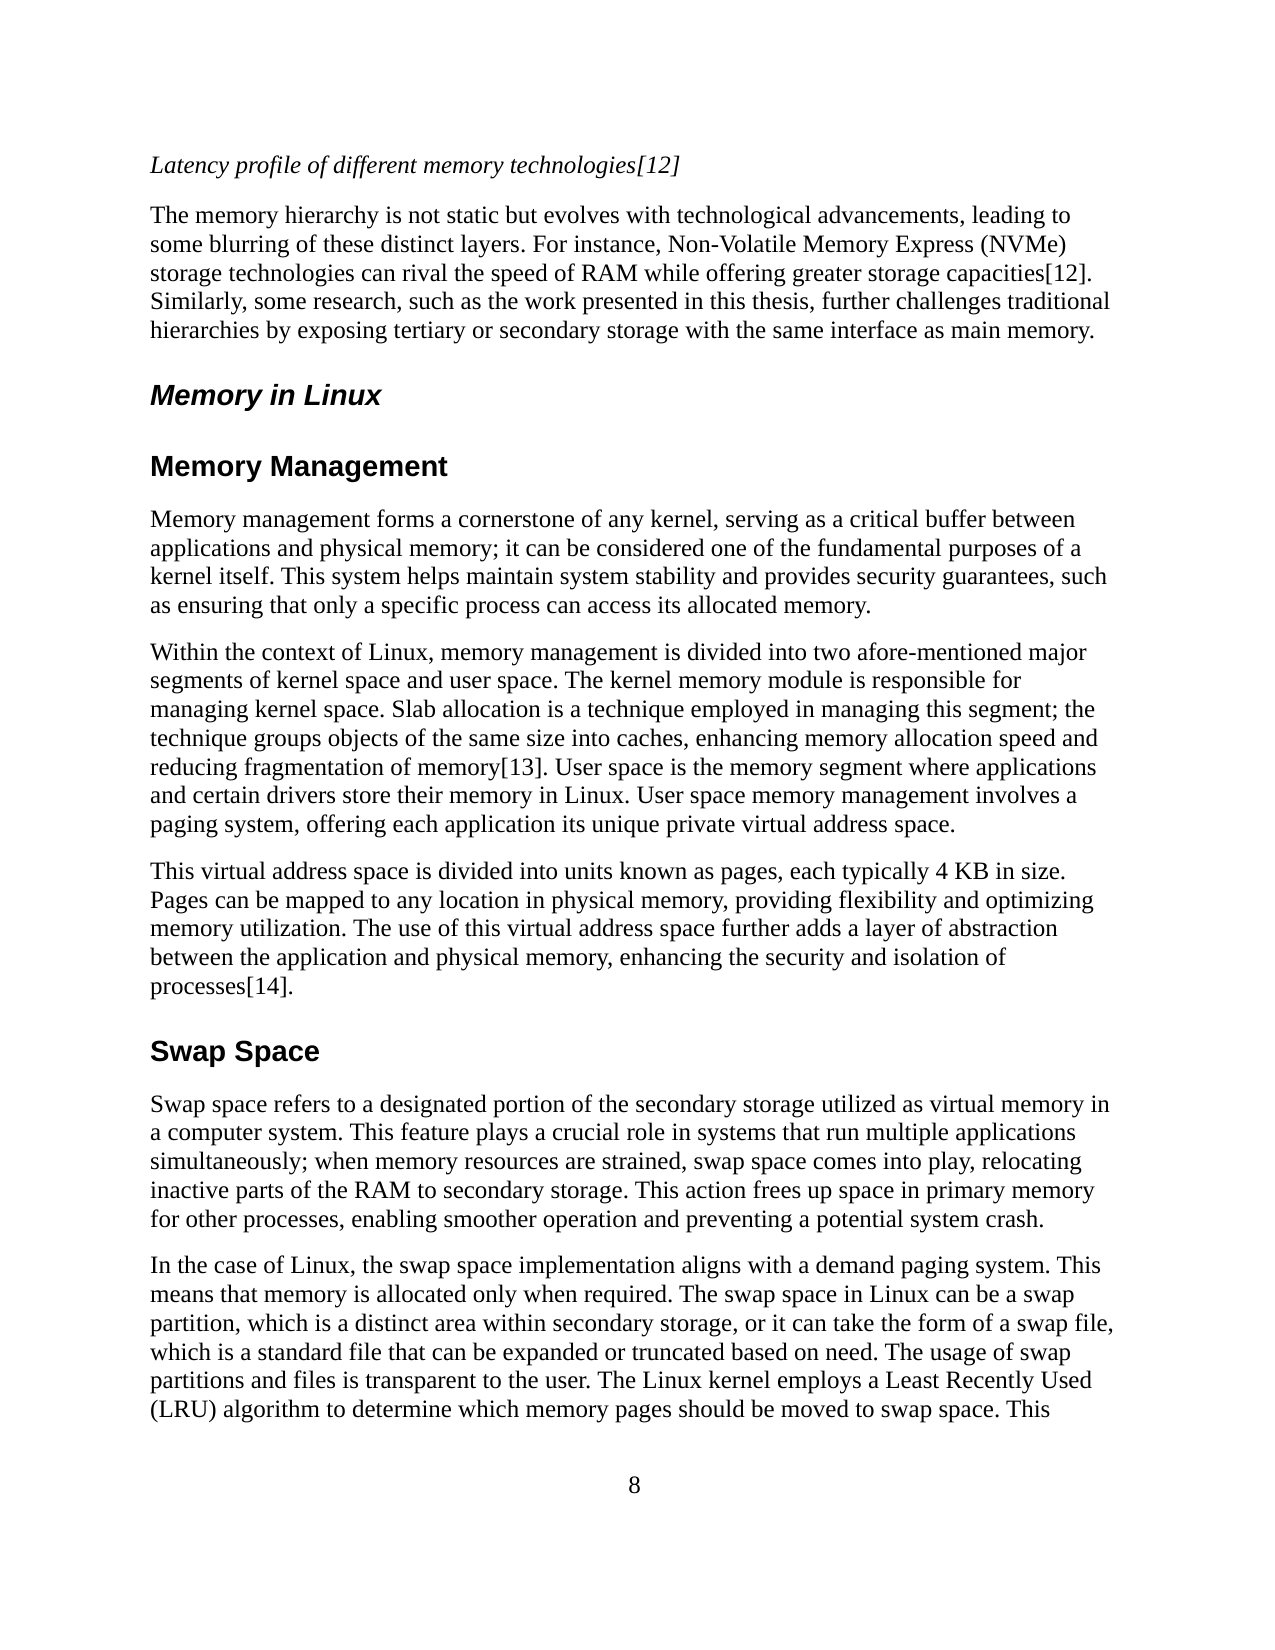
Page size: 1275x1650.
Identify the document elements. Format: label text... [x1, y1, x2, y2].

text The memory hierarchy is not static but evolves with technological advancements, leading to some blurring of these distinct layers. For instance, Non-Volatile Memory Express (NVMe) storage technologies can rival the speed of RAM while offering greater storage capacities[12]. Similarly, some research, such as the work presented in this thesis, further challenges traditional hierarchies by exposing tertiary or secondary storage with the same interface as main memory. [150, 200, 1125, 344]
text Memory management forms a cornerstone of any kernel, serving as a critical buffer between applications and physical memory; it can be considered one of the fundamental purposes of a kernel itself. This system helps maintain system stability and provides security guarantees, such as ensuring that only a specific process can access its allocated memory. [150, 504, 1125, 619]
subtitle Memory Management [150, 449, 1125, 482]
text Within the context of Linux, memory management is divided into two afore-mentioned major segments of kernel space and user space. The kernel memory module is responsible for managing kernel space. Slab allocation is a technique employed in managing this segment; the technique groups objects of the same size into caches, enhancing memory allocation speed and reducing fragmentation of memory[13]. User space is the memory segment where applications and certain drivers store their memory in Linux. User space memory management involves a paging system, offering each application its unique private virtual address space. [150, 637, 1125, 838]
text This virtual address space is divided into units known as pages, each typically 4 KB in size. Pages can be mapped to any location in physical memory, providing flexibility and optimizing memory utilization. The use of this virtual address space further adds a layer of abstraction between the application and physical memory, enhancing the security and isolation of processes[14]. [150, 856, 1125, 1000]
subtitle Memory in Linux [150, 378, 1125, 411]
subtitle Swap Space [150, 1034, 1125, 1067]
text Swap space refers to a designated portion of the secondary storage utilized as virtual memory in a computer system. This feature plays a crucial role in systems that run multiple applications simultaneously; when memory resources are strained, swap space comes into play, relocating inactive parts of the RAM to secondary storage. This action frees up space in primary memory for other processes, enabling smoother operation and preventing a potential system crash. [150, 1089, 1125, 1232]
text Latency profile of different memory technologies[12] [150, 150, 1125, 179]
text In the case of Linux, the swap space implementation aligns with a demand paging system. This means that memory is allocated only when required. The swap space in Linux can be a swap partition, which is a distinct area within secondary storage, or it can take the form of a swap file, which is a standard file that can be expanded or truncated based on need. The usage of swap partitions and files is transparent to the user. The Linux kernel employs a Least Recently Used (LRU) algorithm to determine which memory pages should be moved to swap space. This [150, 1250, 1125, 1423]
